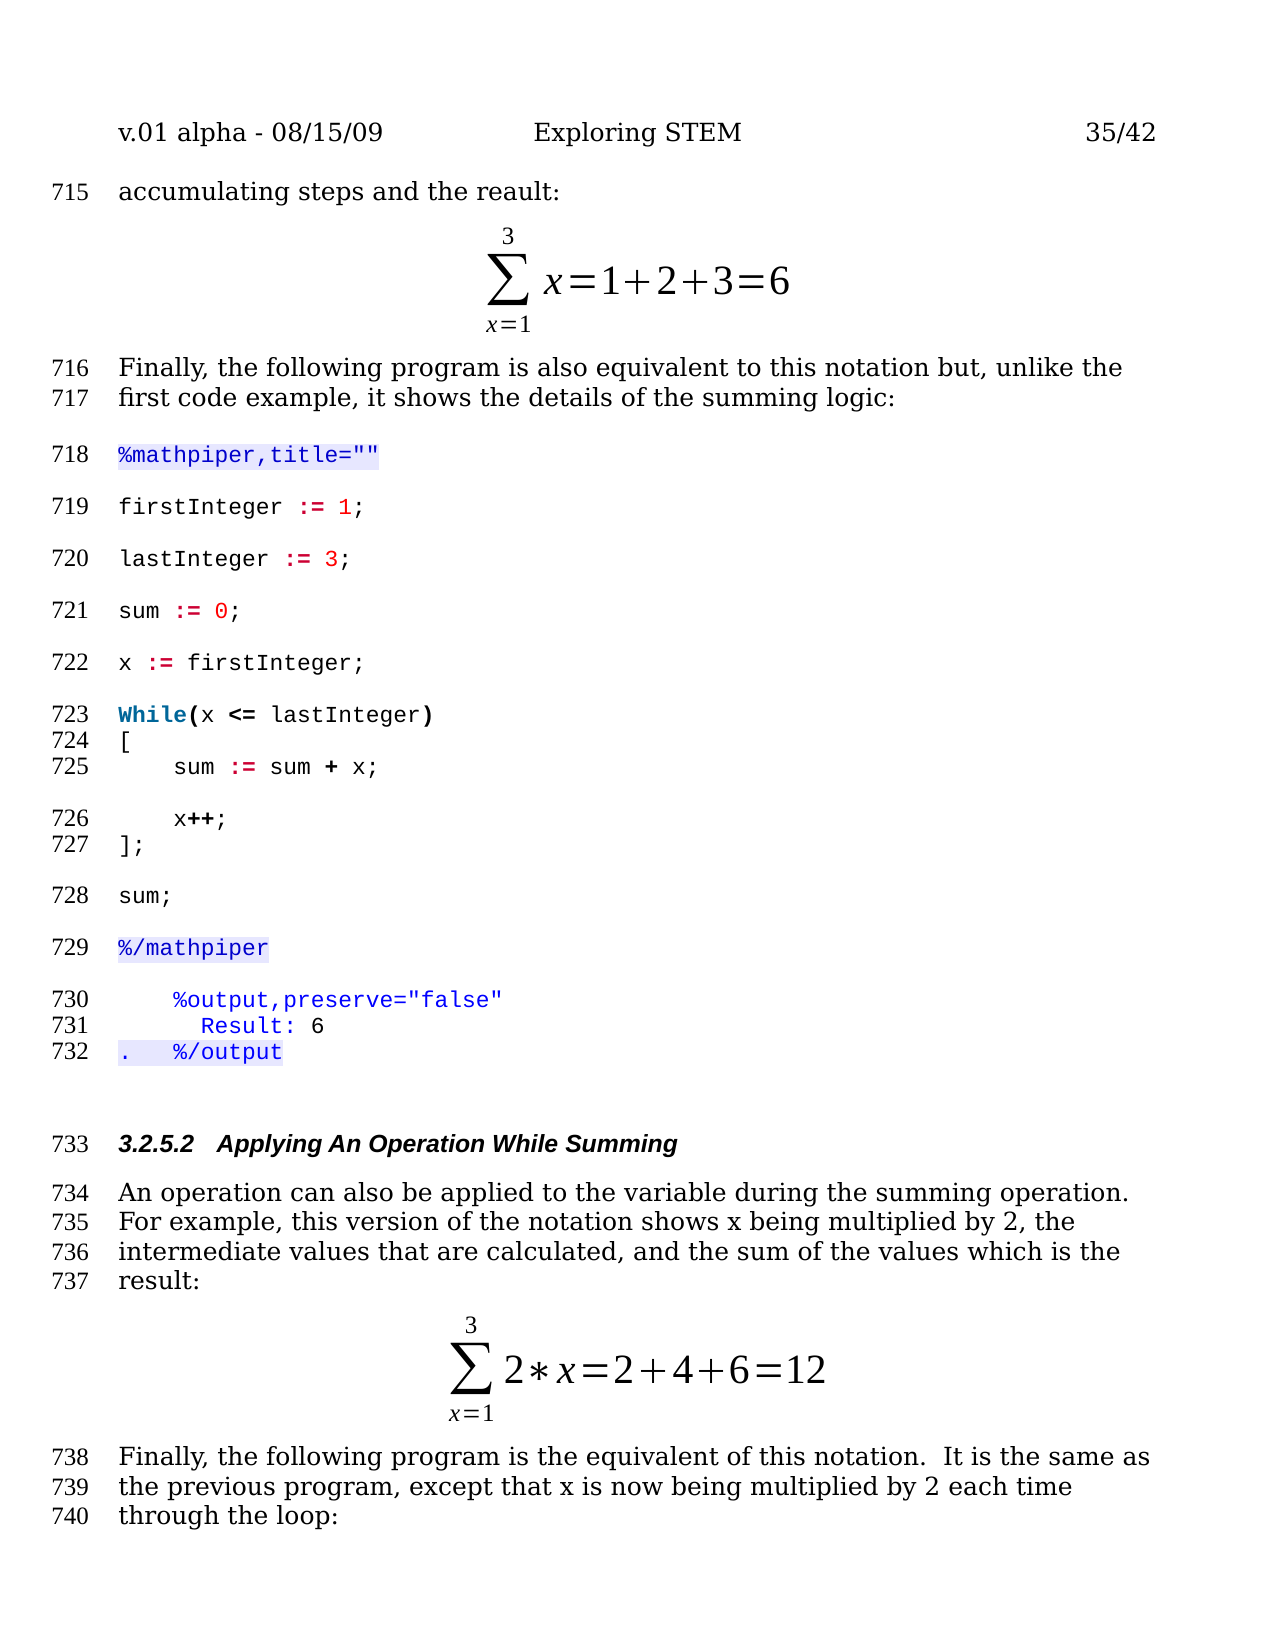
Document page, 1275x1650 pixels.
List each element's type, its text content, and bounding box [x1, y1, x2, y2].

text accumulating steps and the reault: [118, 177, 1157, 206]
text x := firstInteger; [118, 651, 1157, 677]
text x++; [118, 807, 1157, 833]
text firstInteger := 1; [118, 496, 1157, 522]
text %mathpiper,title="" [118, 444, 1157, 470]
text Result: 6 [118, 1014, 1157, 1040]
text sum := sum + x; [118, 755, 1157, 781]
text %output,preserve="false" [118, 988, 1157, 1014]
text sum; [118, 885, 1157, 911]
text [ [118, 729, 1157, 755]
text An operation can also be applied to the variable during the summing operation. For example, this version of the notation shows x being multiplied by 2, the intermediate values that are calculated, and the sum of the values which is the result: [118, 1178, 1157, 1295]
text %/mathpiper [118, 937, 1157, 963]
text Finally, the following program is the equivalent of this notation. It is the same as the previous program, except that x is now being multiplied by 2 each time through the loop: [118, 1443, 1157, 1530]
text While(x <= lastInteger) [118, 703, 1157, 729]
text . %/output [118, 1040, 1157, 1066]
text lastInteger := 3; [118, 548, 1157, 573]
text Finally, the following program is also equivalent to this notation but, unlike the first code example, it shows the details of the summing logic: [118, 353, 1157, 412]
subtitle Applying An Operation While Summing [118, 1129, 1157, 1157]
text ]; [118, 833, 1157, 859]
text sum := 0; [118, 599, 1157, 625]
